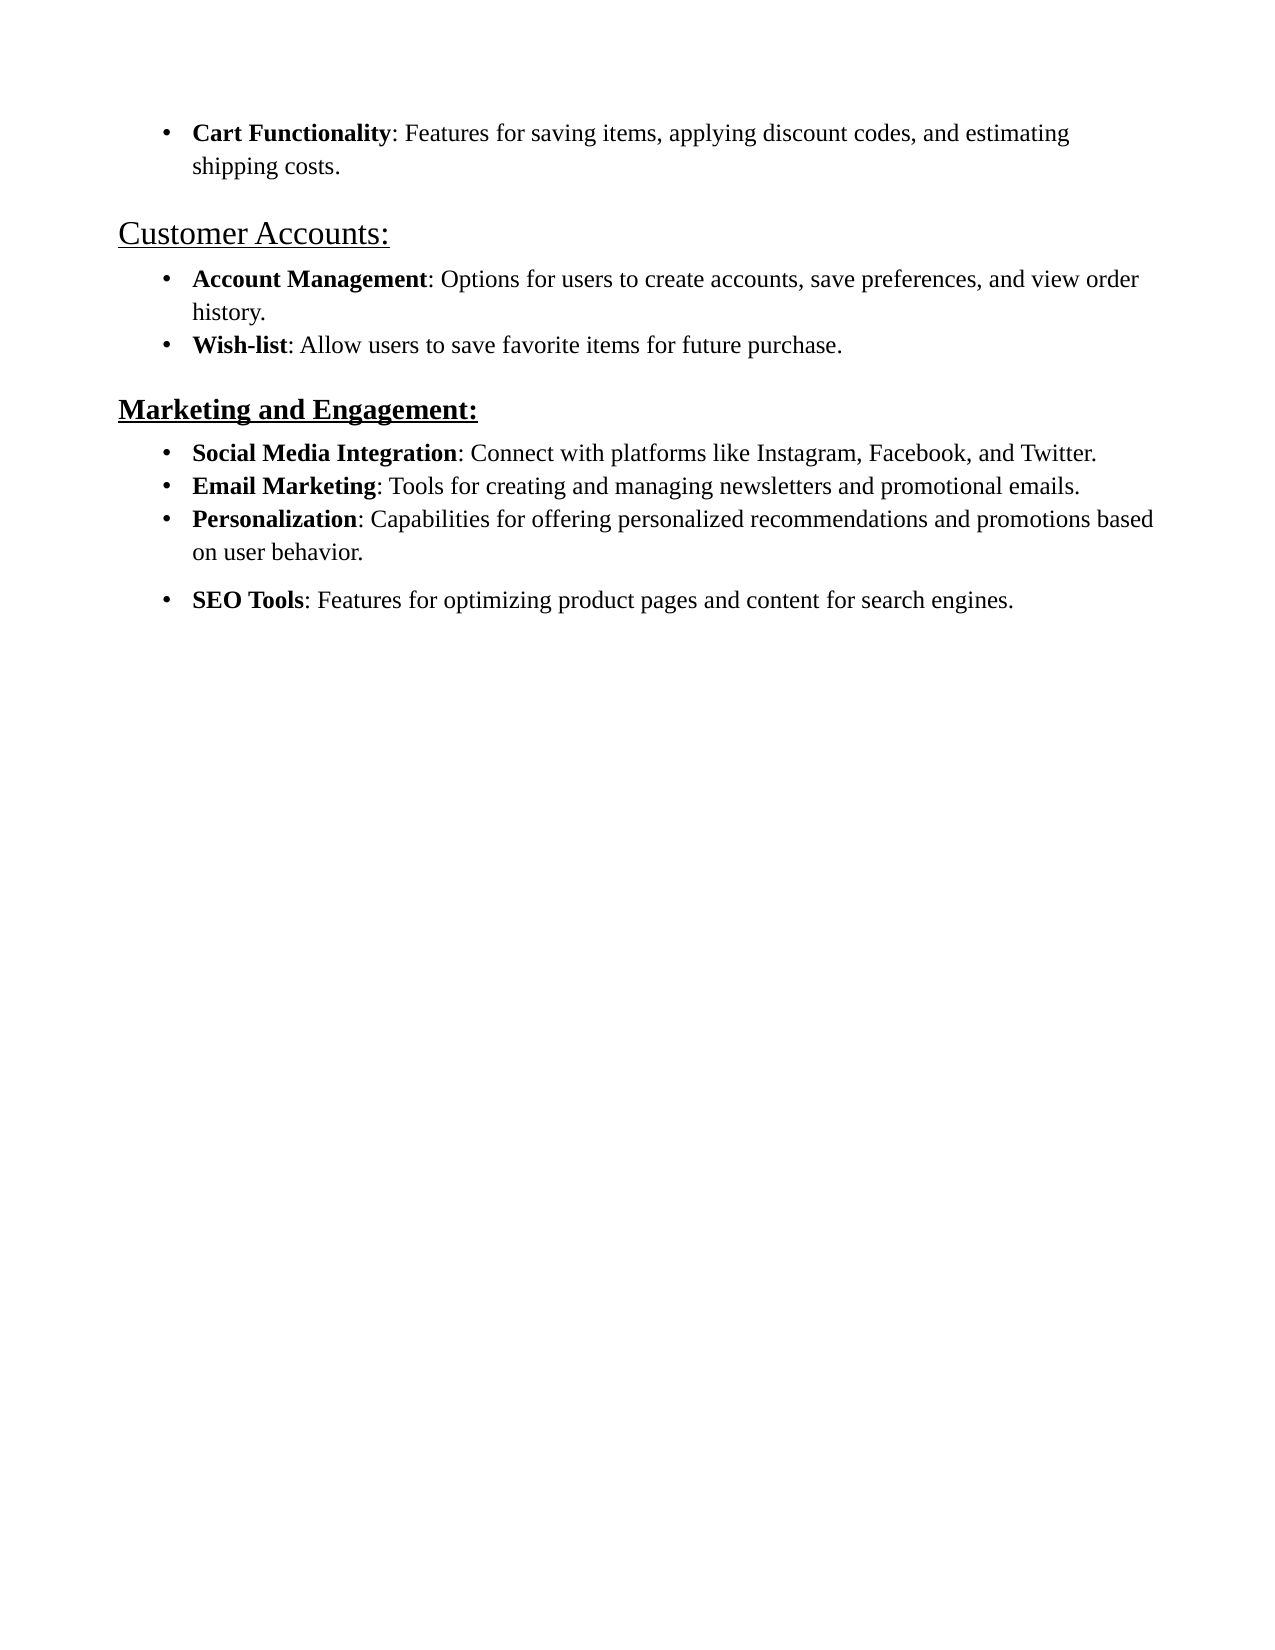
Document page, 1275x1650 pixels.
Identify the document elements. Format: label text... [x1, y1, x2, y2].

list Social Media Integration: Connect with platforms like Instagram, Facebook, and Twitter. [162, 438, 1157, 467]
list Wish-list: Allow users to save favorite items for future purchase. [162, 330, 1157, 359]
list SEO Tools: Features for optimizing product pages and content for search engines. [162, 585, 1157, 614]
list Account Management: Options for users to create accounts, save preferences, and view order history. [162, 264, 1157, 326]
list Email Marketing: Tools for creating and managing newsletters and promotional emails. [162, 471, 1157, 500]
subtitle Marketing and Engagement: [118, 392, 1157, 426]
list Cart Functionality: Features for saving items, applying discount codes, and estimating shipping costs. [162, 118, 1157, 180]
subtitle Customer Accounts: [118, 213, 1157, 252]
list Personalization: Capabilities for offering personalized recommendations and promotions based on user behavior. [162, 504, 1157, 566]
